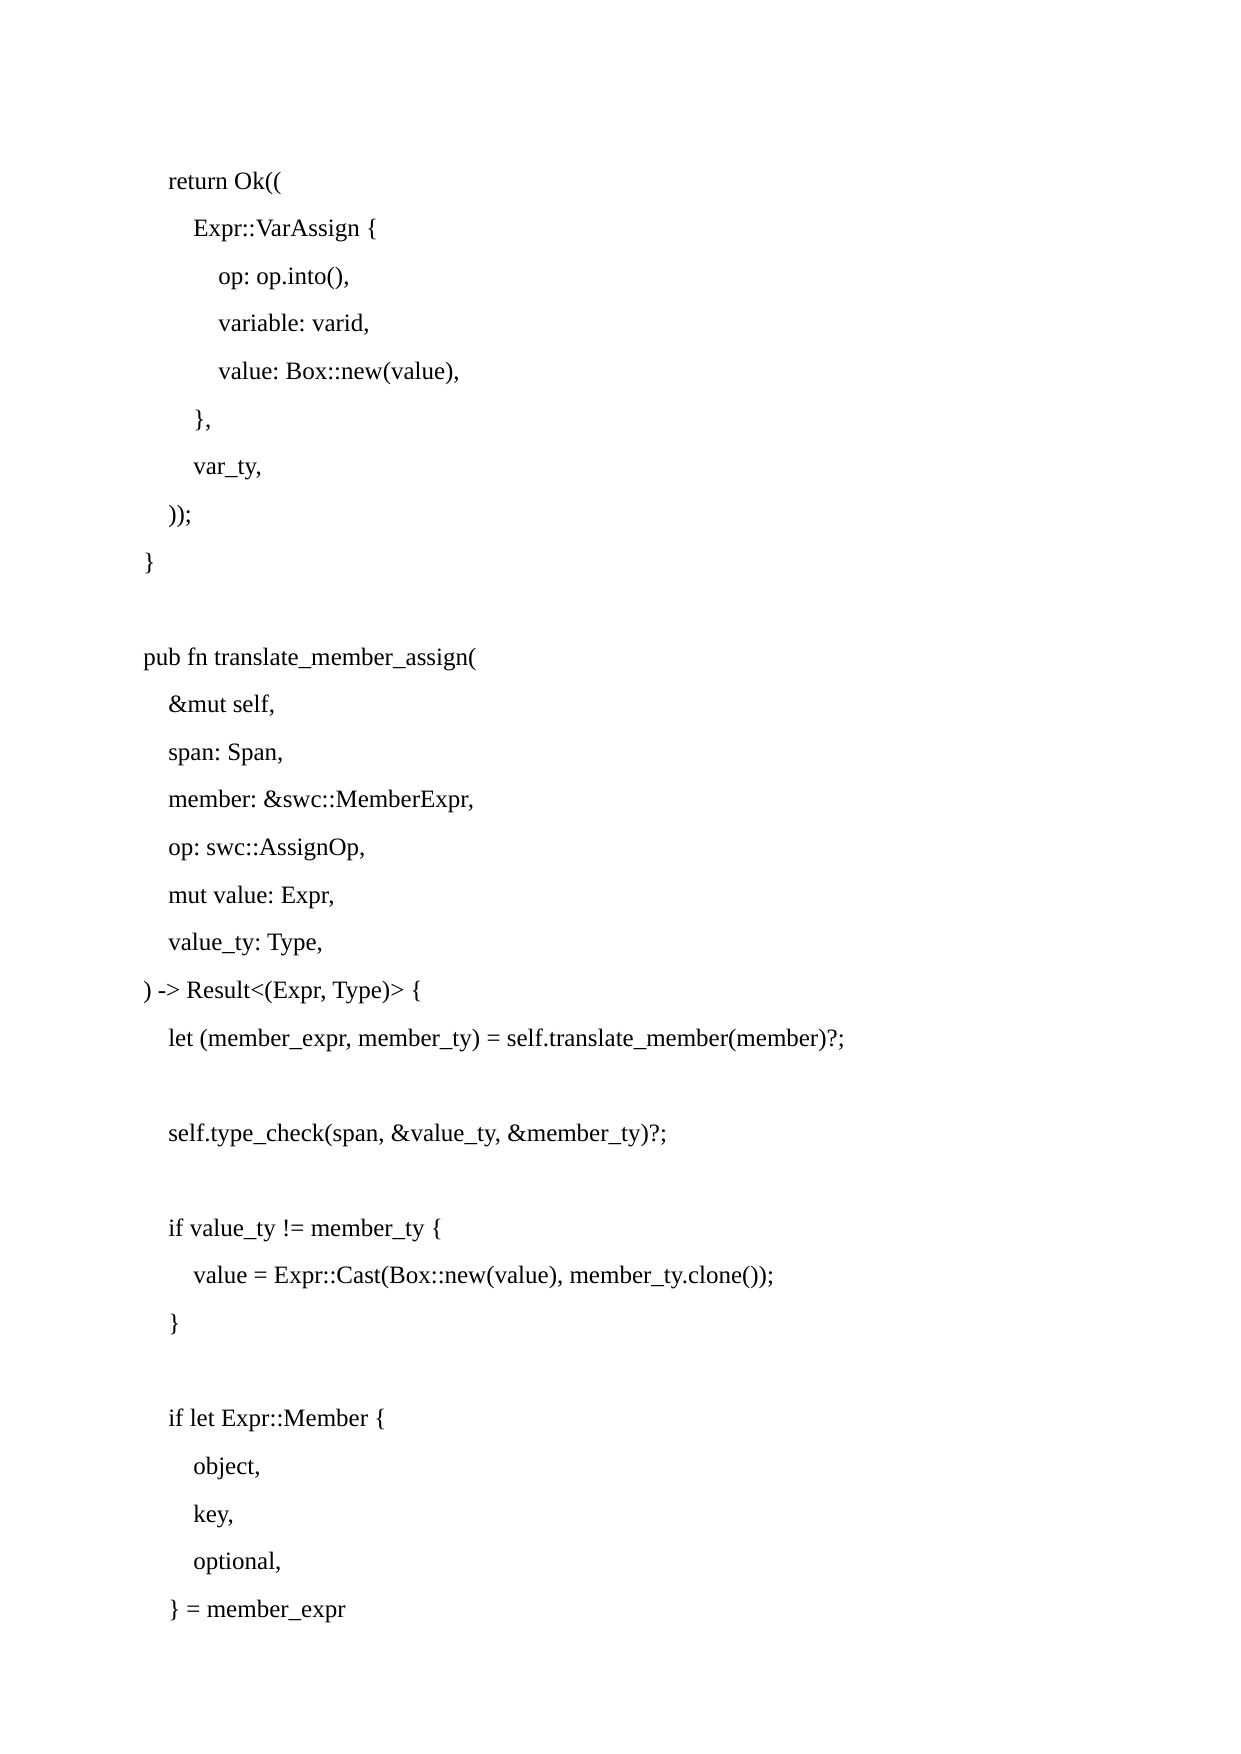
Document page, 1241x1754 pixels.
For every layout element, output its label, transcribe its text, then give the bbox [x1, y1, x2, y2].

text Expr::VarAssign { [118, 213, 1122, 242]
text member: &swc::MemberExpr, [118, 784, 1122, 813]
text pub fn translate_member_assign( [118, 642, 1122, 671]
text } = member_expr [118, 1594, 1122, 1623]
text object, [118, 1451, 1122, 1480]
text op: swc::AssignOp, [118, 832, 1122, 861]
text if let Expr::Member { [118, 1403, 1122, 1432]
text )); [118, 499, 1122, 528]
text return Ok(( [118, 166, 1122, 194]
text self.type_check(span, &value_ty, &member_ty)?; [118, 1118, 1122, 1147]
text &mut self, [118, 689, 1122, 718]
text span: Span, [118, 737, 1122, 766]
text if value_ty != member_ty { [118, 1213, 1122, 1242]
text value: Box::new(value), [118, 356, 1122, 385]
text optional, [118, 1546, 1122, 1575]
text value = Expr::Cast(Box::new(value), member_ty.clone()); [118, 1261, 1122, 1289]
text var_ty, [118, 451, 1122, 480]
text }, [118, 404, 1122, 432]
text mut value: Expr, [118, 880, 1122, 908]
text variable: varid, [118, 308, 1122, 337]
text } [118, 547, 1122, 575]
text ) -> Result<(Expr, Type)> { [118, 975, 1122, 1004]
text let (member_expr, member_ty) = self.translate_member(member)?; [118, 1023, 1122, 1051]
text value_ty: Type, [118, 927, 1122, 956]
text op: op.into(), [118, 261, 1122, 290]
text key, [118, 1499, 1122, 1527]
text } [118, 1308, 1122, 1337]
